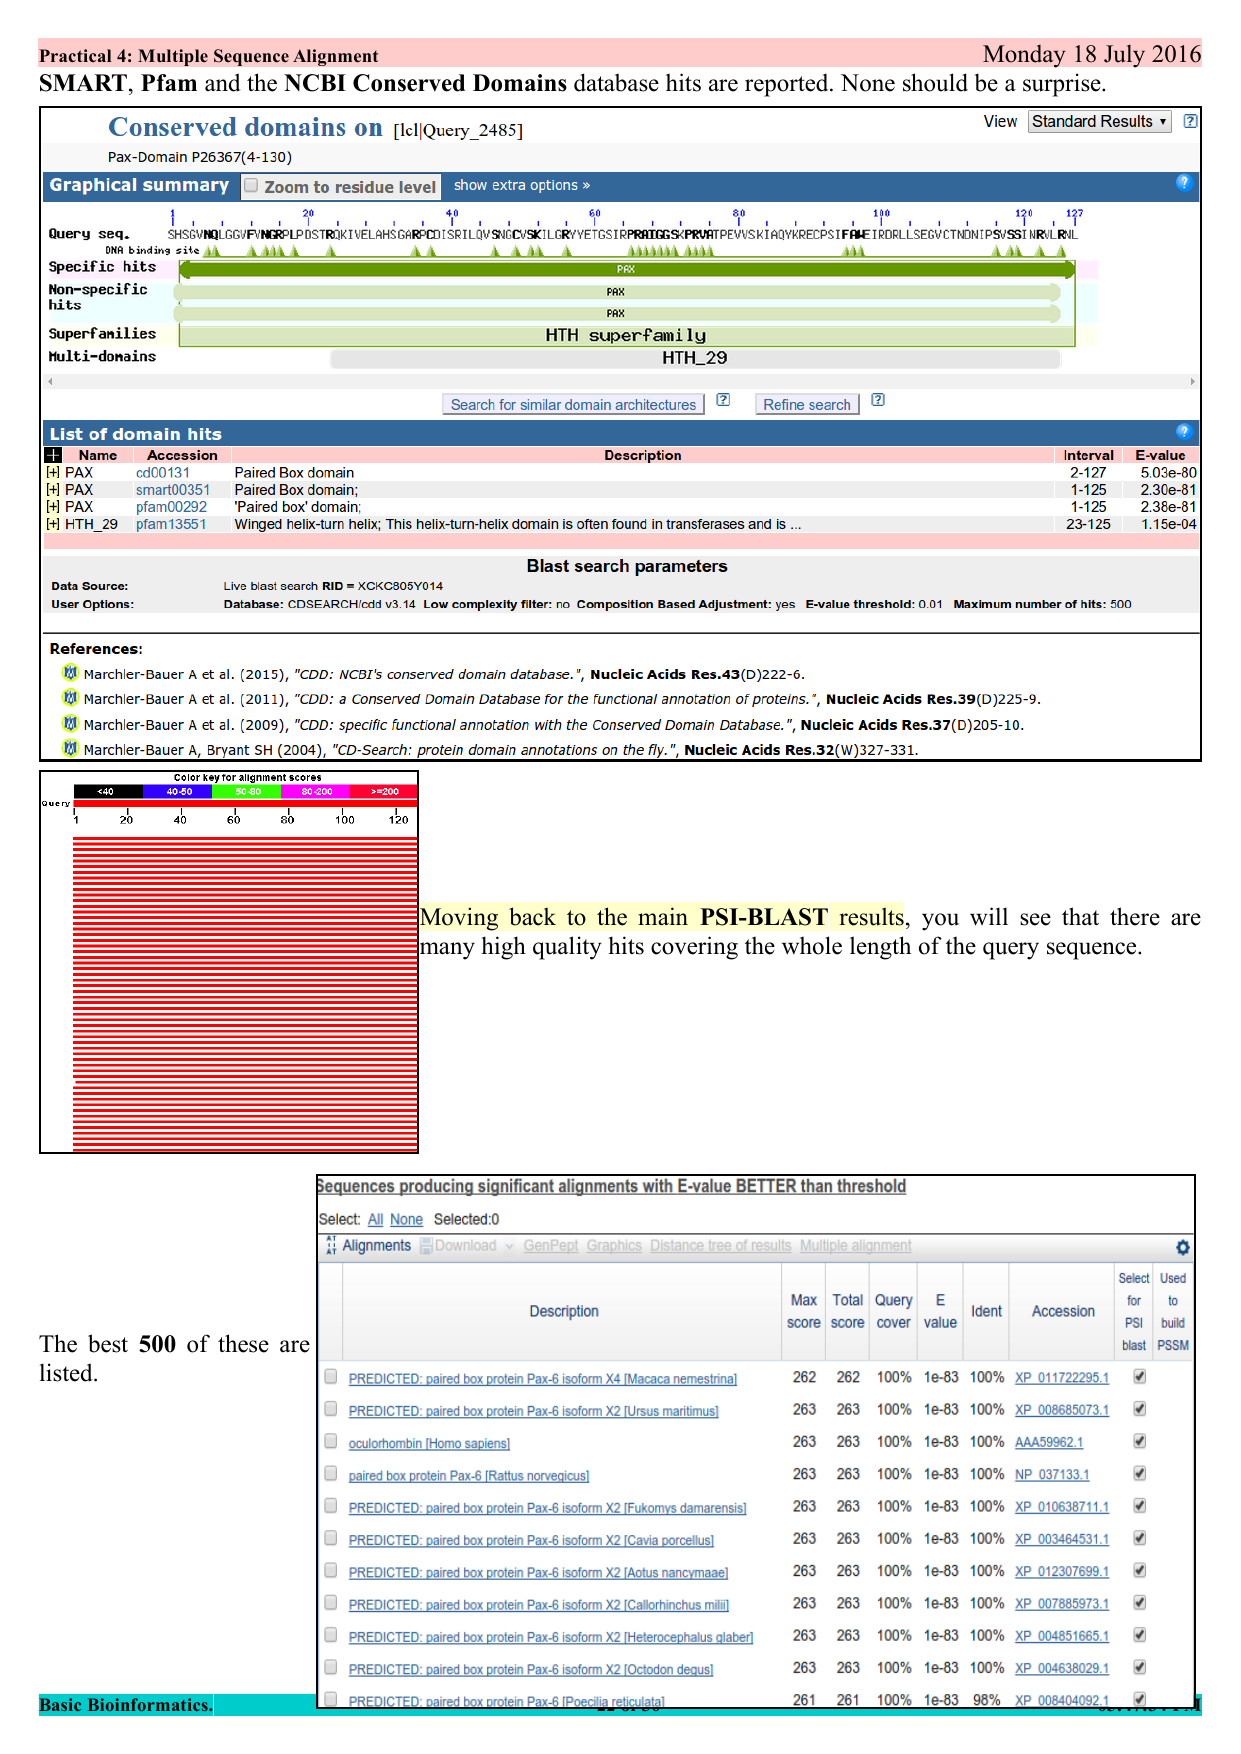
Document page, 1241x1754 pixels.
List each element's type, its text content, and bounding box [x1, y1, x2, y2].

text Moving back to the main PSI-BLAST results, you will see that there are many high quality hits covering the whole length of the query sequence. [419, 902, 1202, 960]
picture [41, 108, 1200, 759]
text The best 500 of these are listed. [38, 1329, 316, 1387]
picture [318, 1176, 1194, 1707]
picture [41, 772, 417, 1152]
text SMART, Pfam and the NCBI Conserved Domains database hits are reported. None should be a surprise. [38, 67, 1202, 97]
